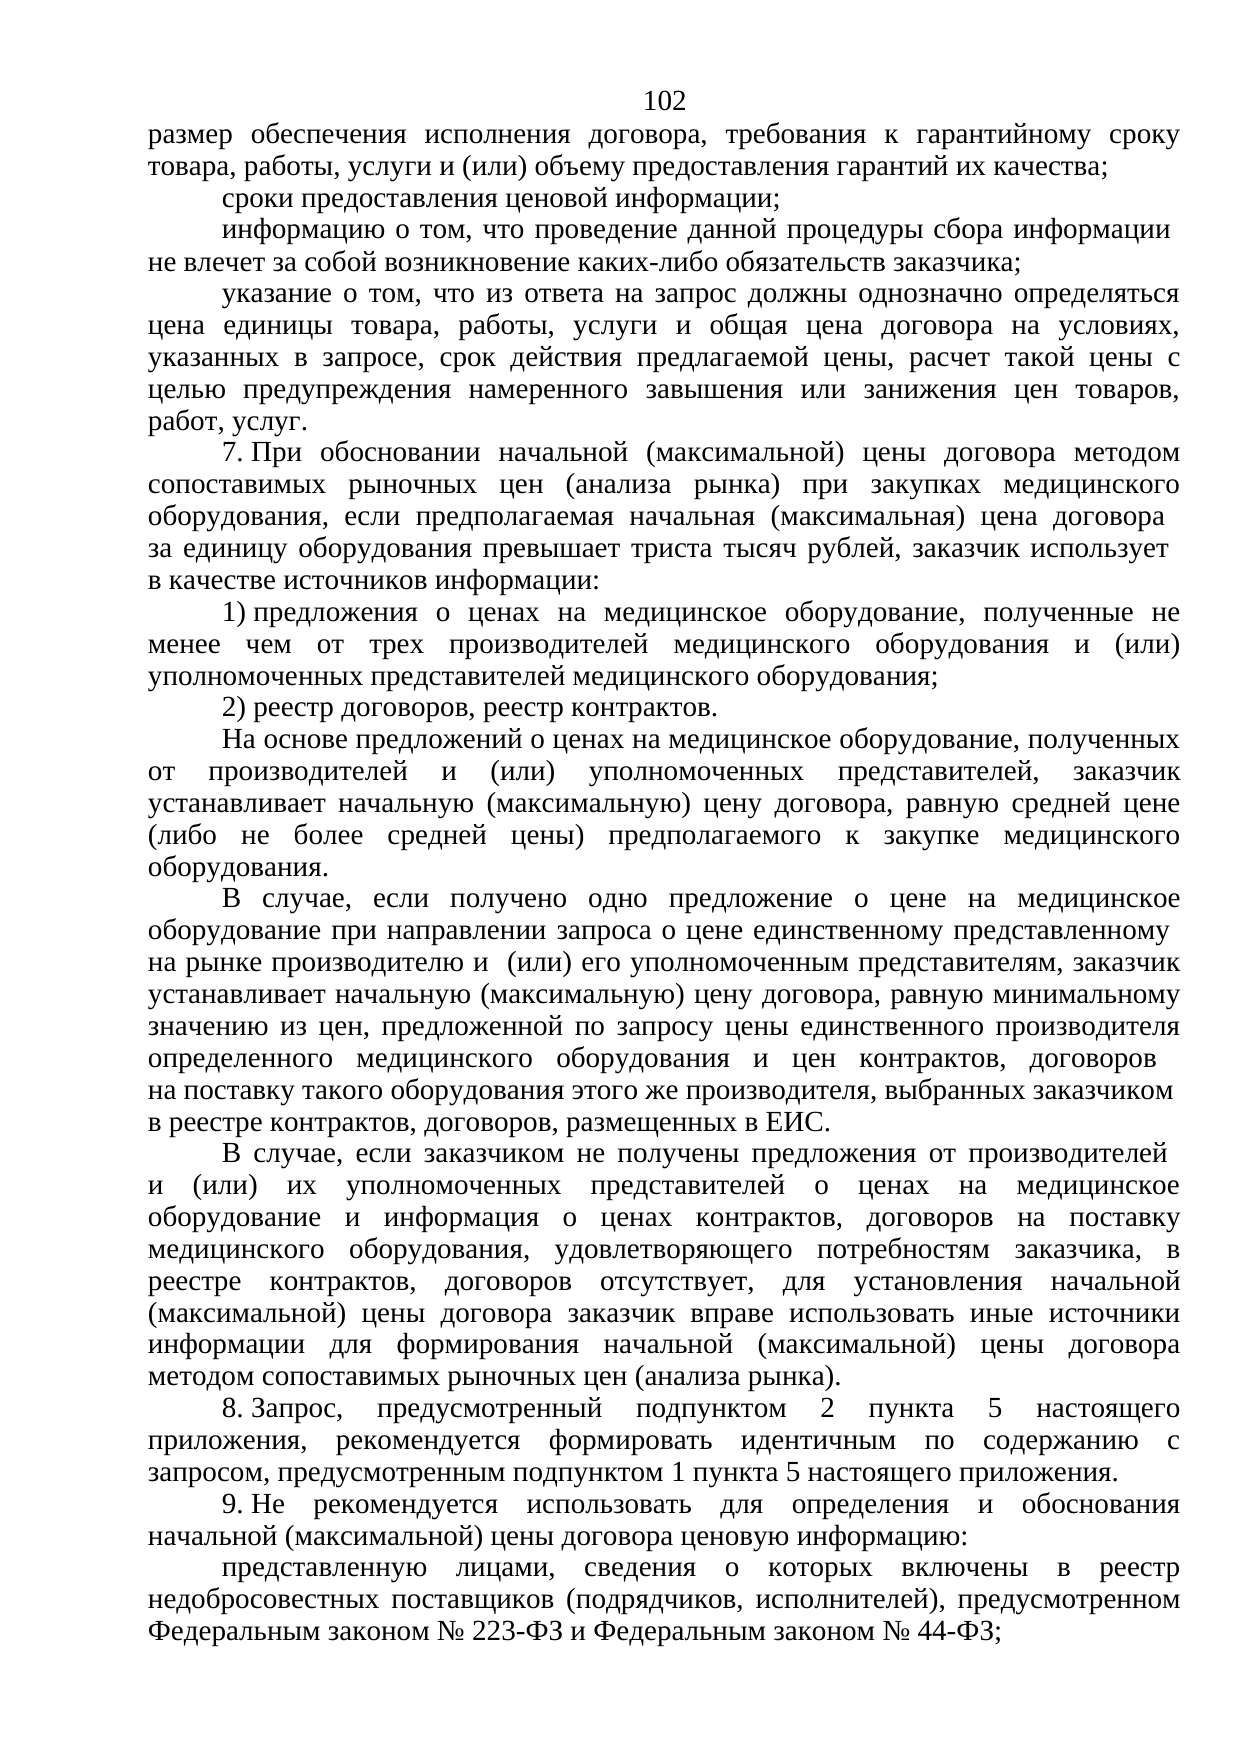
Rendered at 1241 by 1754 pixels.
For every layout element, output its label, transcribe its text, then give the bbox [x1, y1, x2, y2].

text информацию о том, что проведение данной процедуры сбора информации не влечет за собой возникновение каких-либо обязательств заказчика; [148, 213, 1181, 277]
text сроки предоставления ценовой информации; [148, 182, 1181, 213]
text 7. При обосновании начальной (максимальной) цены договора методом сопоставимых рыночных цен (анализа рынка) при закупках медицинского оборудования, если предполагаемая начальная (максимальная) цена договора за единицу оборудования превышает триста тысяч рублей, заказчик использует в качестве источников информации: [148, 436, 1181, 596]
text На основе предложений о ценах на медицинское оборудование, полученных от производителей и (или) уполномоченных представителей, заказчик устанавливает начальную (максимальную) цену договора, равную средней цене (либо не более средней цены) предполагаемого к закупке медицинского оборудования. [148, 723, 1181, 882]
text 8. Запрос, предусмотренный подпунктом 2 пункта 5 настоящего приложения, рекомендуется формировать идентичным по содержанию с запросом, предусмотренным подпунктом 1 пункта 5 настоящего приложения. [148, 1392, 1181, 1488]
text В случае, если получено одно предложение о цене на медицинское оборудование при направлении запроса о цене единственному представленному на рынке производителю и (или) его уполномоченным представителям, заказчик устанавливает начальную (максимальную) цену договора, равную минимальному значению из цен, предложенной по запросу цены единственного производителя определенного медицинского оборудования и цен контрактов, договоров на поставку такого оборудования этого же производителя, выбранных заказчиком в реестре контрактов, договоров, размещенных в ЕИС. [148, 882, 1181, 1137]
text 2) реестр договоров, реестр контрактов. [148, 691, 1181, 723]
text В случае, если заказчиком не получены предложения от производителей и (или) их уполномоченных представителей о ценах на медицинское оборудование и информация о ценах контрактов, договоров на поставку медицинского оборудования, удовлетворяющего потребностям заказчика, в реестре контрактов, договоров отсутствует, для установления начальной (максимальной) цены договора заказчик вправе использовать иные источники информации для формирования начальной (максимальной) цены договора методом сопоставимых рыночных цен (анализа рынка). [148, 1137, 1181, 1392]
text указание о том, что из ответа на запрос должны однозначно определяться цена единицы товара, работы, услуги и общая цена договора на условиях, указанных в запросе, срок действия предлагаемой цены, расчет такой цены с целью предупреждения намеренного завышения или занижения цен товаров, работ, услуг. [148, 277, 1181, 436]
text 1) предложения о ценах на медицинское оборудование, полученные не менее чем от трех производителей медицинского оборудования и (или) уполномоченных представителей медицинского оборудования; [148, 596, 1181, 691]
text 9. Не рекомендуется использовать для определения и обоснования начальной (максимальной) цены договора ценовую информацию: [148, 1488, 1181, 1551]
text представленную лицами, сведения о которых включены в реестр недобросовестных поставщиков (подрядчиков, исполнителей), предусмотренном Федеральным законом № 223-ФЗ и Федеральным законом № 44-ФЗ; [148, 1551, 1181, 1647]
text размер обеспечения исполнения договора, требования к гарантийному сроку товара, работы, услуги и (или) объему предоставления гарантий их качества; [148, 118, 1181, 182]
